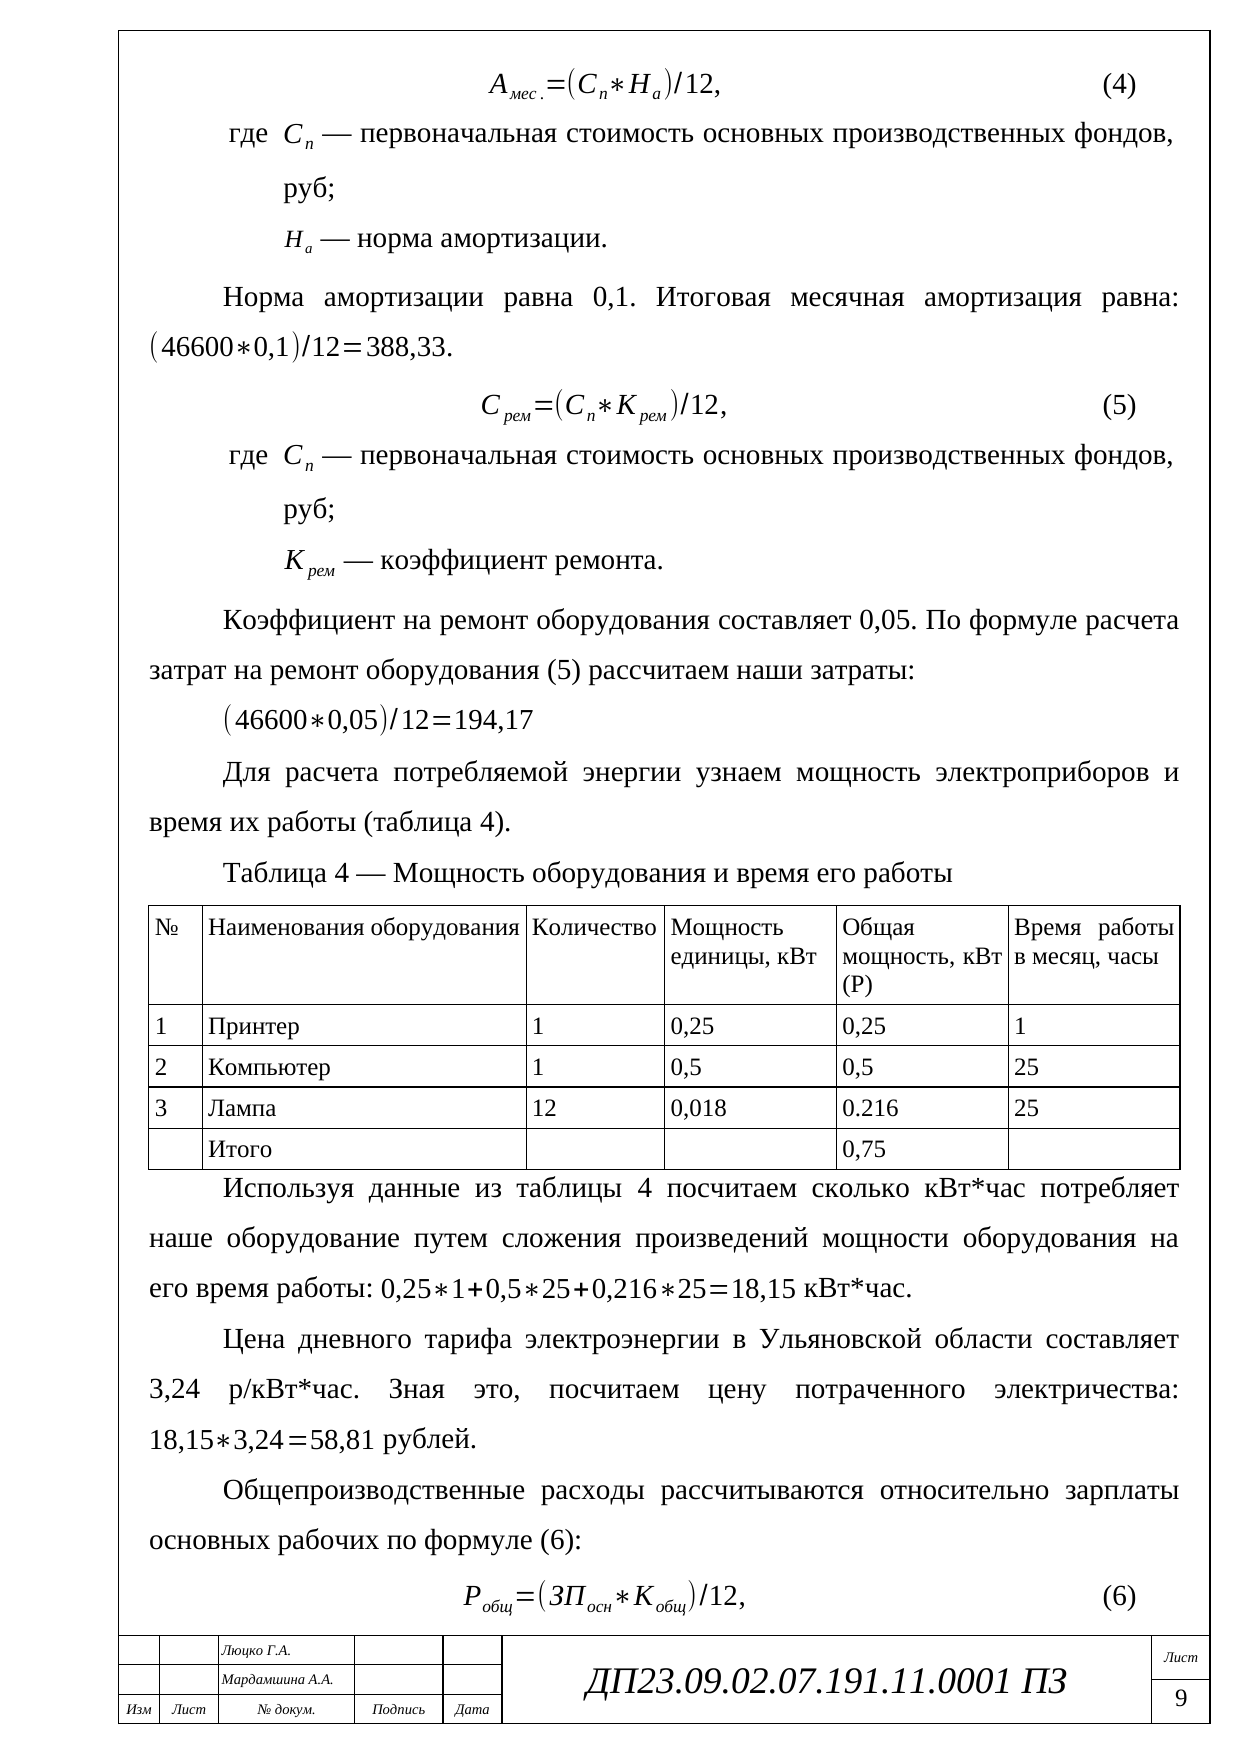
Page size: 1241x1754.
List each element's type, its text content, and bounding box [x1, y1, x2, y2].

table_cell 0,75 [837, 1129, 1008, 1169]
table_cell — первоначальная стоимость основных производственных фондов, руб; — норма амортизации. [278, 110, 1180, 279]
table_header Количество [527, 906, 664, 1004]
table_cell 12 [527, 1088, 664, 1128]
table_header , [149, 1573, 1059, 1622]
text Таблица 4 — Мощность оборудования и время его работы [149, 855, 1180, 888]
table_header (4) [1059, 60, 1180, 109]
text Цена дневного тарифа электроэнергии в Ульяновской области составляет 3,24 р/кВт*час. Зная это, посчитаем цену потраченного электричества: рублей. [149, 1321, 1180, 1455]
table_cell [527, 1129, 664, 1169]
table_cell [665, 1129, 836, 1169]
table_header (5) [1059, 382, 1180, 431]
table_cell 0,018 [665, 1088, 836, 1128]
table_header № [149, 906, 202, 1004]
table_cell Лампа [203, 1088, 526, 1128]
table_cell 1 [149, 1005, 202, 1045]
table_cell Итого [203, 1129, 526, 1169]
table_cell где [149, 110, 277, 279]
table_cell 1 [527, 1046, 664, 1086]
table_header (6) [1059, 1573, 1180, 1622]
table_cell 0,5 [837, 1046, 1008, 1086]
text Общепроизводственные расходы рассчитываются относительно зарплаты основных рабочих по формуле (6): [149, 1472, 1180, 1556]
text Коэффициент на ремонт оборудования составляет 0,05. По формуле расчета затрат на ремонт оборудования (5) рассчитаем наши затраты: [149, 602, 1180, 686]
text Используя данные из таблицы 4 посчитаем сколько кВт*час потребляет наше оборудование путем сложения произведений мощности оборудования на его время работы: кВт*час. [149, 1170, 1180, 1304]
text Для расчета потребляемой энергии узнаем мощность электроприборов и время их работы (таблица 4). [149, 754, 1180, 838]
table_cell 0.216 [837, 1088, 1008, 1128]
table_cell Принтер [203, 1005, 526, 1045]
table_cell 0,25 [665, 1005, 836, 1045]
table_header Наименования оборудования [203, 906, 526, 1004]
table_cell Компьютер [203, 1046, 526, 1086]
table_cell 2 [149, 1046, 202, 1086]
text Норма амортизации равна 0,1. Итоговая месячная амортизация равна:. [149, 279, 1180, 365]
table_cell 1 [527, 1005, 664, 1045]
table_header , [149, 60, 1059, 109]
table_cell [1009, 1129, 1179, 1169]
table_cell 3 [149, 1088, 202, 1128]
table_header , [149, 382, 1059, 431]
table_cell где [149, 431, 277, 602]
table_cell 25 [1009, 1046, 1179, 1086]
table_cell 1 [1009, 1005, 1179, 1045]
table_cell [149, 1129, 202, 1169]
table_cell 0,25 [837, 1005, 1008, 1045]
table_header Мощность единицы, кВт [665, 906, 836, 1004]
table_cell — первоначальная стоимость основных производственных фондов, руб; — коэффициент ремонта. [278, 431, 1180, 602]
table_header Общая мощность, кВт (Р) [837, 906, 1008, 1004]
table_cell 0,5 [665, 1046, 836, 1086]
table_cell 25 [1009, 1088, 1179, 1128]
table_header Время работы в месяц, часы [1009, 906, 1179, 1004]
